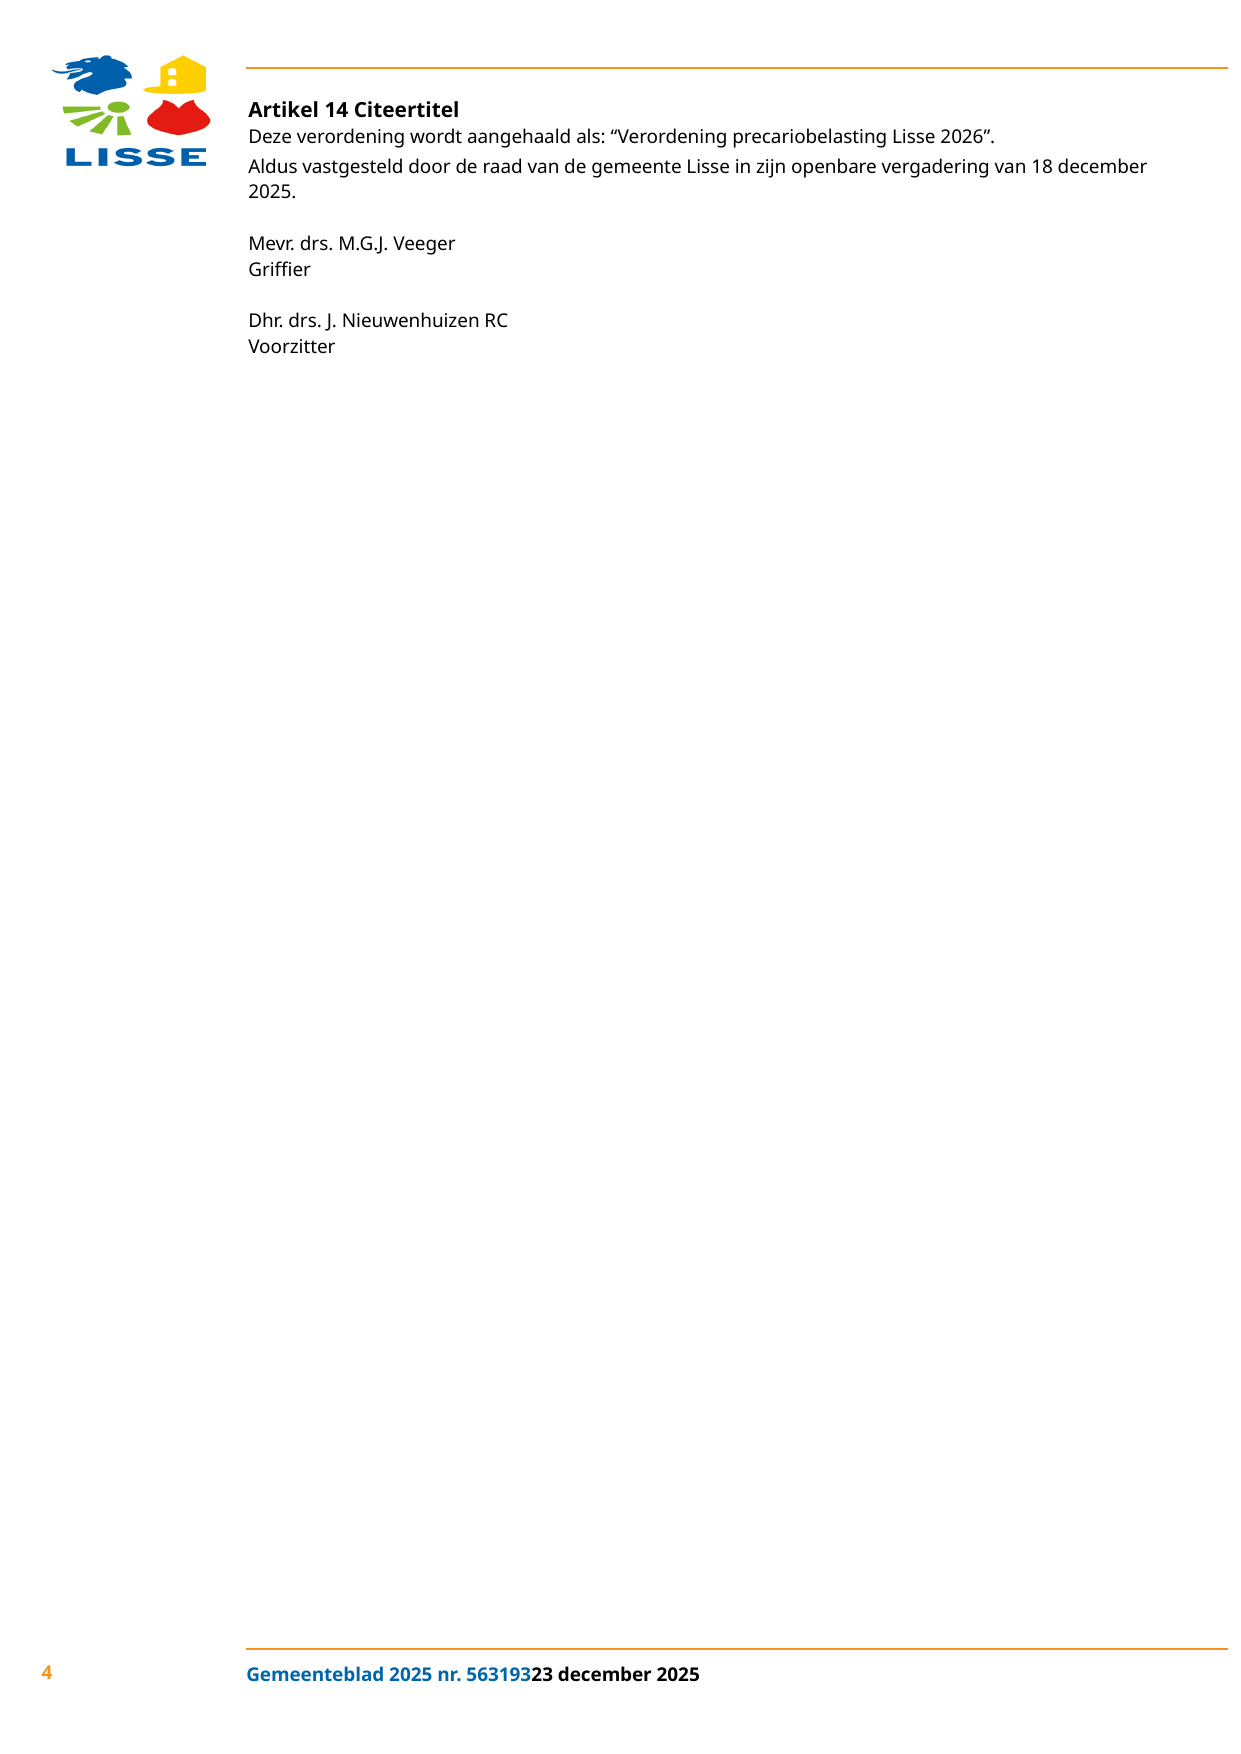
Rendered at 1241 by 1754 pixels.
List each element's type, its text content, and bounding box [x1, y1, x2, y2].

picture [41, 47, 231, 172]
text Deze verordening wordt aangehaald als: “Verordening precariobelasting Lisse 2026”. [248, 123, 1152, 149]
text Dhr. drs. J. Nieuwenhuizen RC [248, 307, 1152, 333]
text Aldus vastgesteld door de raad van de gemeente Lisse in zijn openbare vergadering van 18 december 2025. [248, 153, 1152, 204]
text Voorzitter [248, 333, 1152, 359]
text Artikel 14 Citeertitel [248, 95, 1152, 123]
text Griffier [248, 256, 1152, 281]
text Mevr. drs. M.G.J. Veeger [248, 230, 1152, 256]
